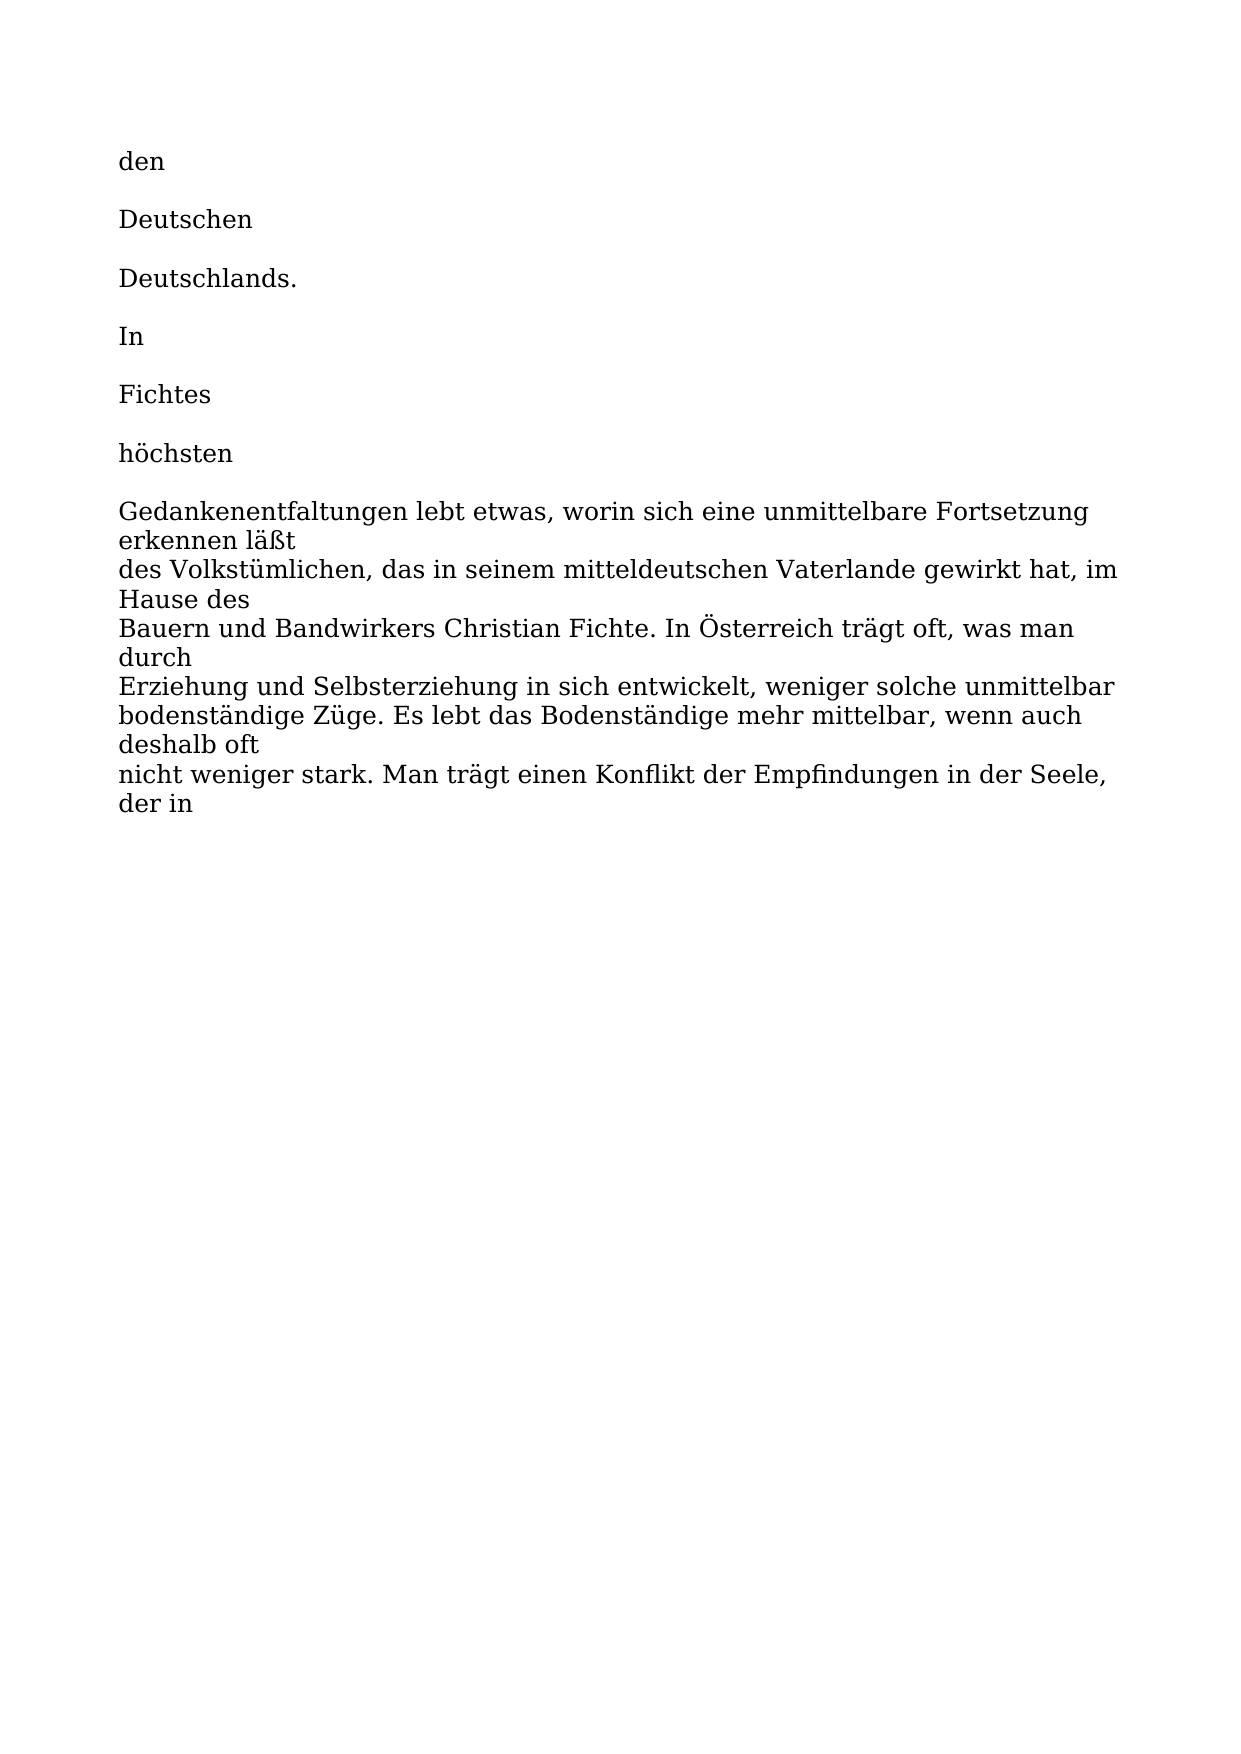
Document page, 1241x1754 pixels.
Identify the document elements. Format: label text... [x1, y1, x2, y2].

text Gedankenentfaltungen lebt etwas, worin sich eine unmittelbare Fortsetzung erkennen läßt [118, 497, 1122, 556]
text bodenständige Züge. Es lebt das Bodenständige mehr mittelbar, wenn auch deshalb oft [118, 701, 1122, 760]
text Fichtes [118, 381, 1122, 410]
text In [118, 322, 1122, 351]
text den [118, 147, 1122, 176]
text Deutschlands. [118, 264, 1122, 293]
text des Volkstümlichen, das in seinem mitteldeutschen Vaterlande gewirkt hat, im Hause des [118, 556, 1122, 614]
text Deutschen [118, 206, 1122, 235]
text Bauern und Bandwirkers Christian Fichte. In Österreich trägt oft, was man durch [118, 614, 1122, 672]
text nicht weniger stark. Man trägt einen Konflikt der Empfindungen in der Seele, der in [118, 760, 1122, 818]
text höchsten [118, 439, 1122, 468]
text Erziehung und Selbsterziehung in sich entwickelt, weniger solche unmittelbar [118, 672, 1122, 701]
